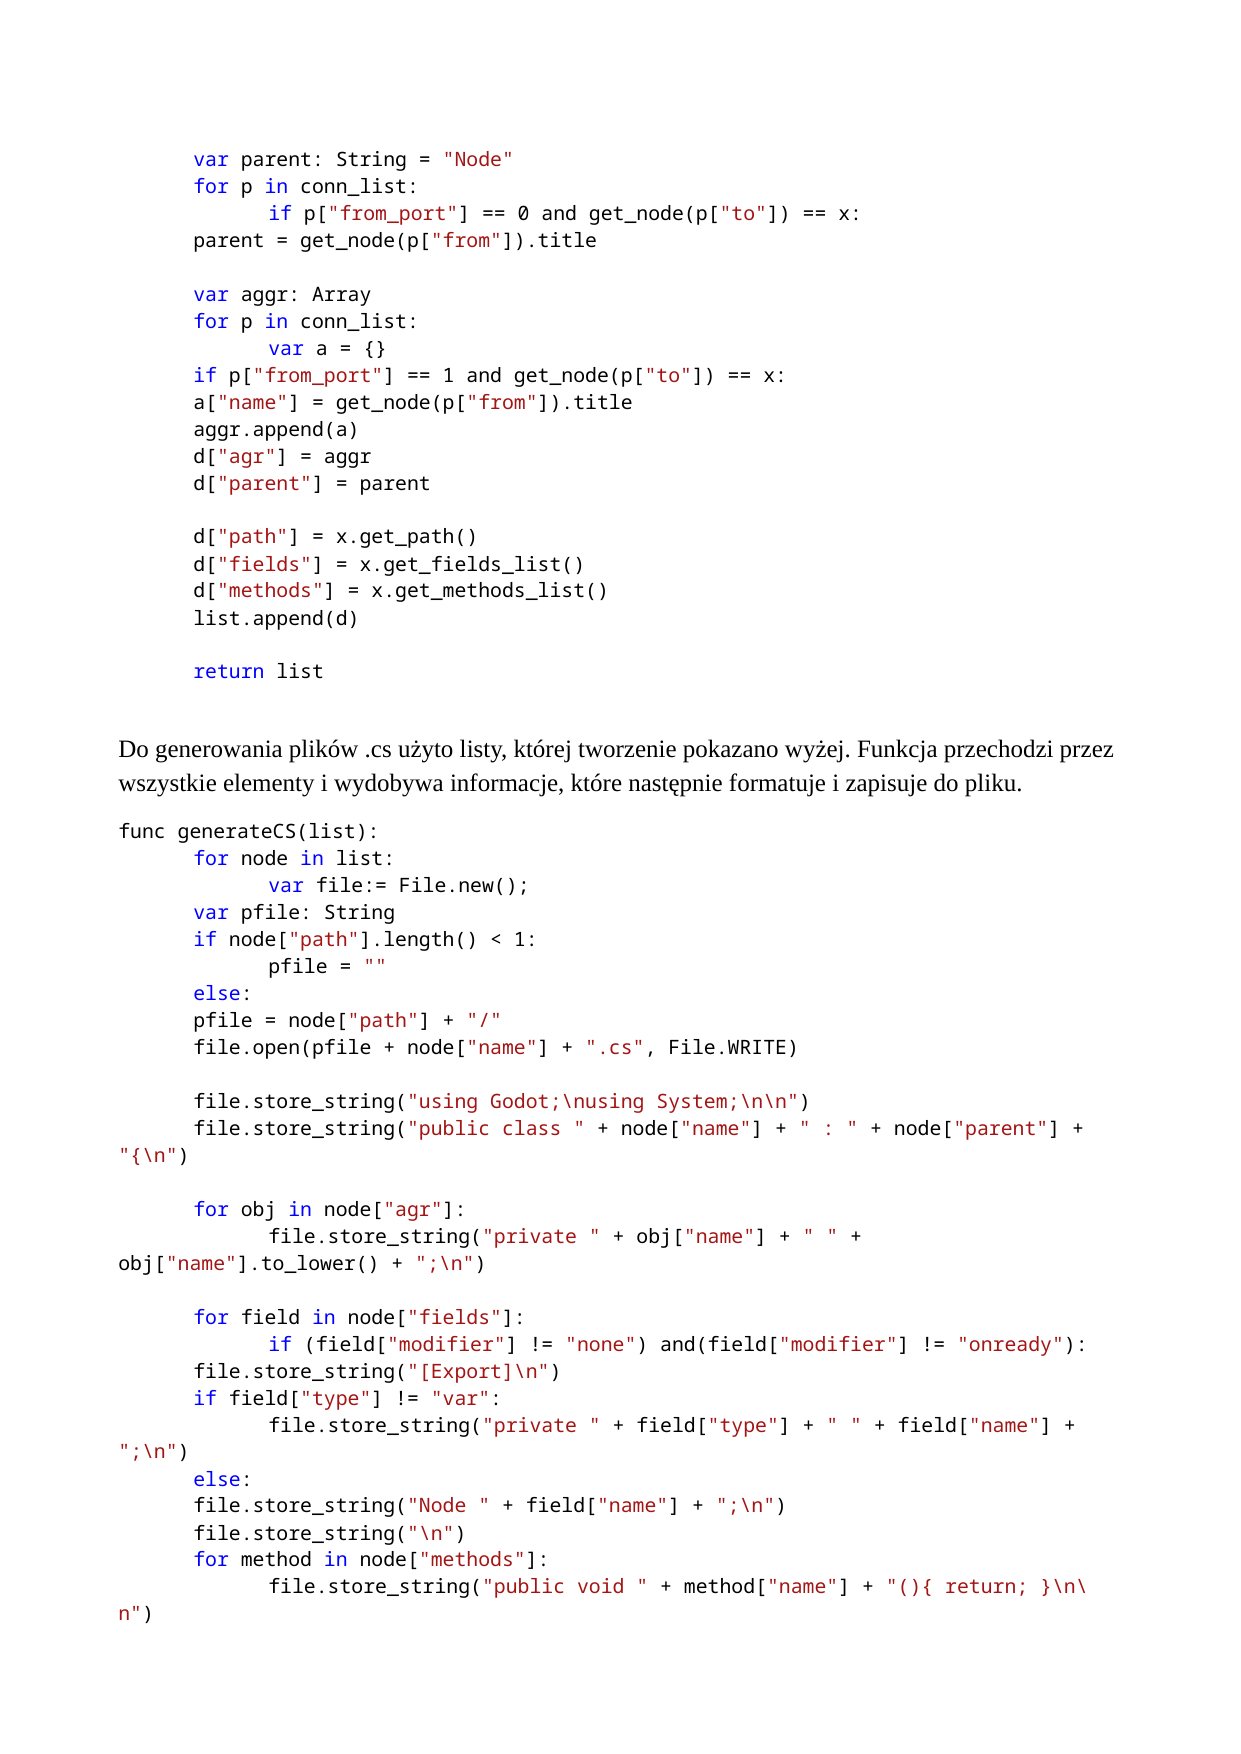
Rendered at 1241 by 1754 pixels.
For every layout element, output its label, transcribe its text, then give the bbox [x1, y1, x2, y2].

text d["path"] = x.get_path() [118, 523, 1122, 550]
text for p in conn_list: [118, 172, 1122, 199]
text file.store_string("\n") [118, 1519, 1122, 1546]
text d["agr"] = aggr [118, 442, 1122, 469]
text d["fields"] = x.get_fields_list() [118, 550, 1122, 577]
text var parent: String = "Node" [118, 145, 1122, 172]
text return list [118, 658, 1122, 685]
text Do generowania plików .cs użyto listy, której tworzenie pokazano wyżej. Funkcja przechodzi przez wszystkie elementy i wydobywa informacje, które następnie formatuje i zapisuje do pliku. [118, 734, 1122, 797]
text file.store_string("private " + obj["name"] + " " + obj["name"].to_lower() + ";\n") [118, 1222, 1122, 1276]
text a["name"] = get_node(p["from"]).title [118, 388, 1122, 415]
text d["parent"] = parent [118, 469, 1122, 496]
text else: [118, 979, 1122, 1006]
text var aggr: Array [118, 280, 1122, 307]
text file.store_string("Node " + field["name"] + ";\n") [118, 1492, 1122, 1519]
text file.store_string("public void " + method["name"] + "(){ return; }\n\n") [118, 1573, 1122, 1627]
text else: [118, 1465, 1122, 1492]
text if node["path"].length() < 1: [118, 925, 1122, 952]
text file.store_string("private " + field["type"] + " " + field["name"] + ";\n") [118, 1411, 1122, 1465]
text aggr.append(a) [118, 415, 1122, 442]
text for field in node["fields"]: [118, 1303, 1122, 1330]
text parent = get_node(p["from"]).title [118, 226, 1122, 253]
text var pfile: String [118, 898, 1122, 925]
text if p["from_port"] == 0 and get_node(p["to"]) == x: [118, 199, 1122, 226]
text file.store_string("using Godot;\nusing System;\n\n") [118, 1087, 1122, 1114]
text list.append(d) [118, 604, 1122, 631]
text for obj in node["agr"]: [118, 1195, 1122, 1222]
text pfile = node["path"] + "/" [118, 1006, 1122, 1033]
text for method in node["methods"]: [118, 1546, 1122, 1573]
text var a = {} [118, 334, 1122, 361]
text pfile = "" [118, 952, 1122, 979]
text file.store_string("[Export]\n") [118, 1357, 1122, 1384]
text d["methods"] = x.get_methods_list() [118, 577, 1122, 604]
text var file:= File.new(); [118, 871, 1122, 898]
text if (field["modifier"] != "none") and(field["modifier"] != "onready"): [118, 1330, 1122, 1357]
text if p["from_port"] == 1 and get_node(p["to"]) == x: [118, 361, 1122, 388]
text file.open(pfile + node["name"] + ".cs", File.WRITE) [118, 1033, 1122, 1060]
text func generateCS(list): [118, 817, 1122, 844]
text file.store_string("public class " + node["name"] + " : " + node["parent"] + "{\n") [118, 1114, 1122, 1168]
text if field["type"] != "var": [118, 1384, 1122, 1411]
text for p in conn_list: [118, 307, 1122, 334]
text for node in list: [118, 844, 1122, 871]
